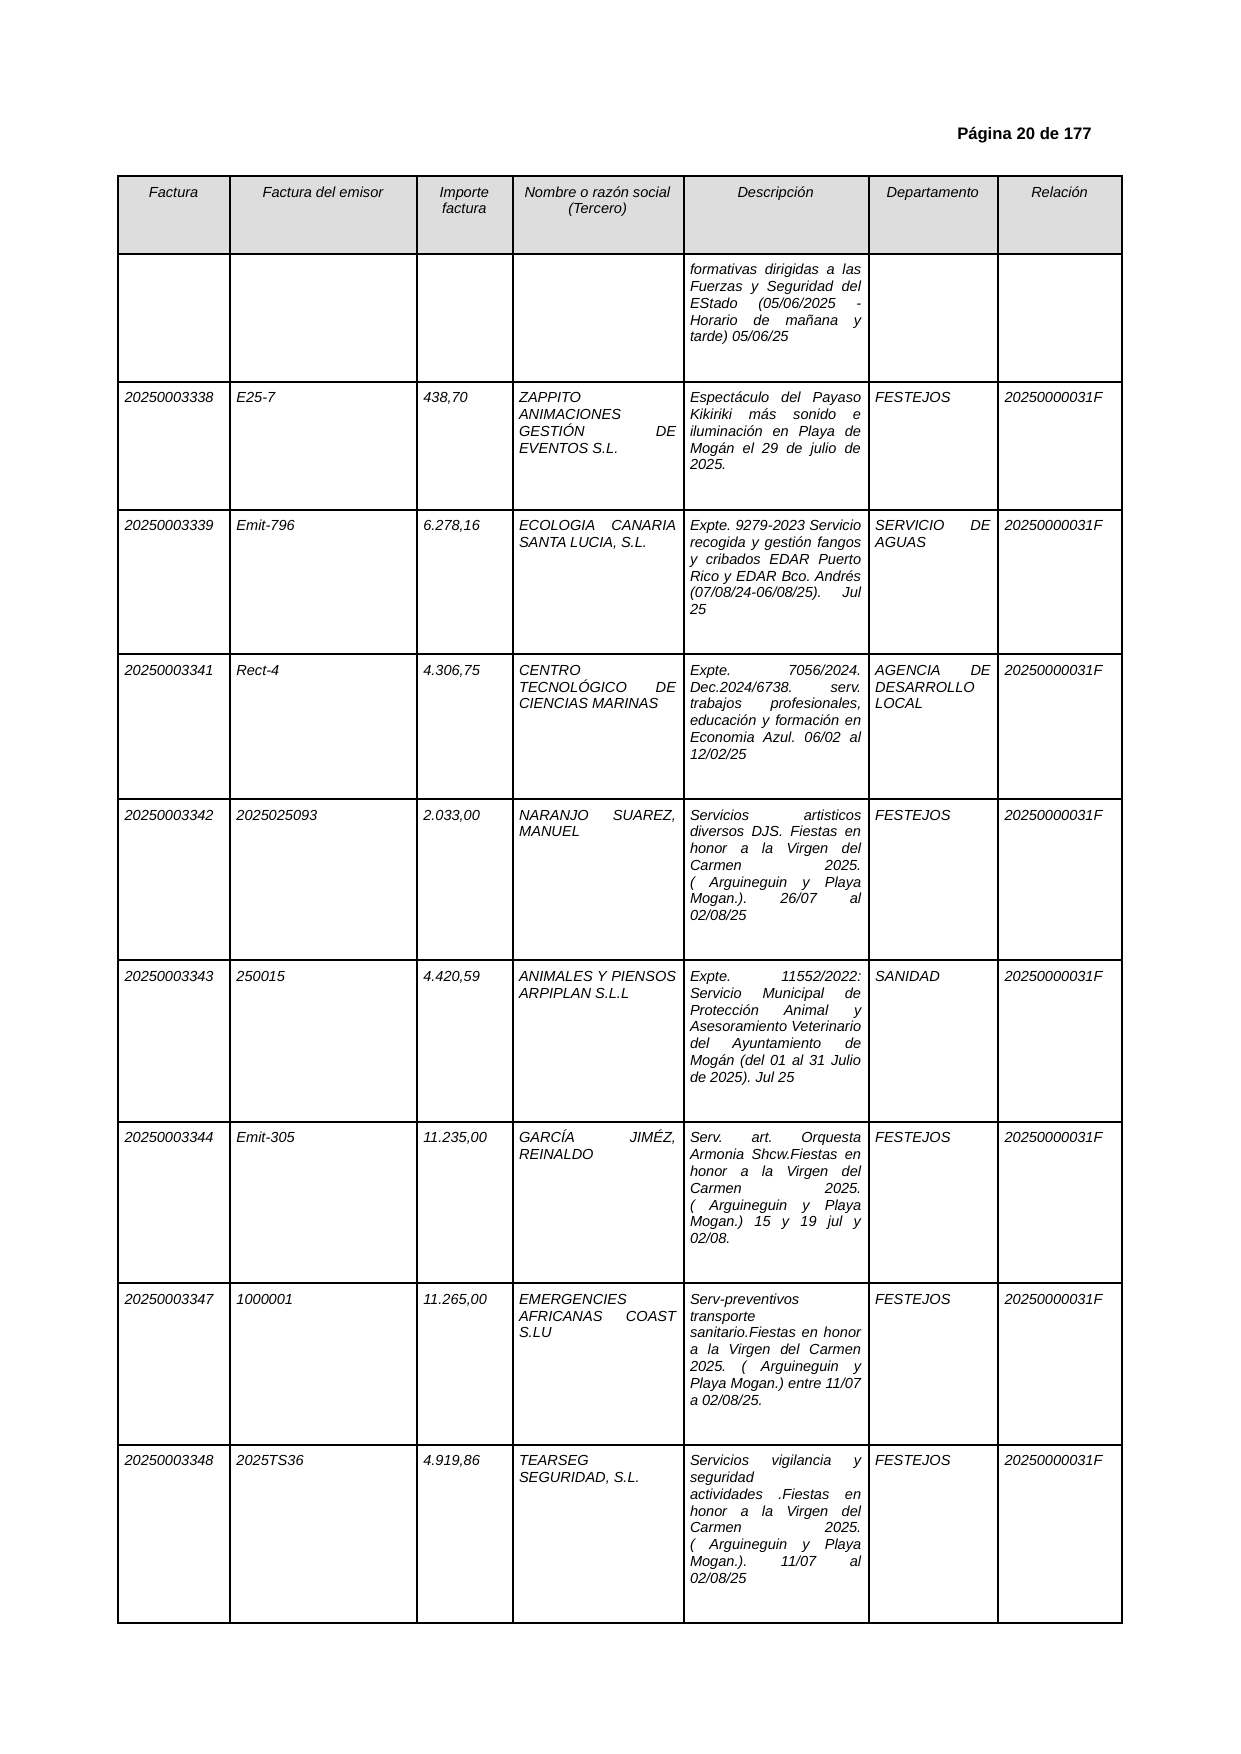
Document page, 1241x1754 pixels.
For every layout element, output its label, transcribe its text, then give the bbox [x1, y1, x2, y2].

table_cell 2.033,00 [418, 800, 512, 959]
table_header Nombre o razón social (Tercero) [514, 177, 683, 253]
table_cell EMERGENCIES AFRICANAS COAST S.LU [514, 1284, 683, 1444]
table_cell 20250000031F [999, 961, 1121, 1121]
table_cell SERVICIO DE AGUAS [870, 511, 997, 653]
table_cell NARANJO SUAREZ, MANUEL [514, 800, 683, 959]
table_cell Espectáculo del Payaso Kikiriki más sonido e iluminación en Playa de Mogán el 29 de julio de 2025. [685, 383, 868, 508]
table_cell 11.265,00 [418, 1284, 512, 1444]
table_cell [119, 255, 229, 381]
table_cell FESTEJOS [870, 1446, 997, 1622]
table_cell 20250003338 [119, 383, 229, 508]
table_cell AGENCIA DE DESARROLLO LOCAL [870, 655, 997, 798]
table_header Descripción [685, 177, 868, 253]
table_cell 20250000031F [999, 511, 1121, 653]
table_cell 11.235,00 [418, 1123, 512, 1282]
table_cell FESTEJOS [870, 1123, 997, 1282]
table_cell [418, 255, 512, 381]
table_cell [999, 255, 1121, 381]
table_cell 20250000031F [999, 655, 1121, 798]
table_cell [514, 255, 683, 381]
table_cell 20250003344 [119, 1123, 229, 1282]
table_cell 2025025093 [231, 800, 416, 959]
table_cell Expte. 11552/2022: Servicio Municipal de Protección Animal y Asesoramiento Veterinario del Ayuntamiento de Mogán (del 01 al 31 Julio de 2025). Jul 25 [685, 961, 868, 1121]
table_cell 20250000031F [999, 800, 1121, 959]
table_cell Emit-796 [231, 511, 416, 653]
table_cell SANIDAD [870, 961, 997, 1121]
table_header Relación [999, 177, 1121, 253]
table_cell TEARSEG SEGURIDAD, S.L. [514, 1446, 683, 1622]
table_cell 4.420,59 [418, 961, 512, 1121]
table_cell 20250000031F [999, 1284, 1121, 1444]
table_cell 20250003348 [119, 1446, 229, 1622]
table_cell 1000001 [231, 1284, 416, 1444]
table_cell 20250003347 [119, 1284, 229, 1444]
table_cell [231, 255, 416, 381]
table_header Factura del emisor [231, 177, 416, 253]
table_cell CENTRO TECNOLÓGICO DE CIENCIAS MARINAS [514, 655, 683, 798]
table_cell 6.278,16 [418, 511, 512, 653]
table_cell 4.306,75 [418, 655, 512, 798]
table_cell Serv. art. Orquesta Armonia Shcw.Fiestas en honor a la Virgen del Carmen 2025. ( Arguineguin y Playa Mogan.) 15 y 19 jul y 02/08. [685, 1123, 868, 1282]
table_cell 20250003341 [119, 655, 229, 798]
table_header Factura [119, 177, 229, 253]
table_cell FESTEJOS [870, 1284, 997, 1444]
table_cell FESTEJOS [870, 383, 997, 508]
table_cell Rect-4 [231, 655, 416, 798]
table_cell Serv-preventivos transporte sanitario.Fiestas en honor a la Virgen del Carmen 2025. ( Arguineguin y Playa Mogan.) entre 11/07 a 02/08/25. [685, 1284, 868, 1444]
table_cell 2025TS36 [231, 1446, 416, 1622]
table_cell ECOLOGIA CANARIA SANTA LUCIA, S.L. [514, 511, 683, 653]
table_header Importe factura [418, 177, 512, 253]
table_cell Expte. 7056/2024. Dec.2024/6738. serv. trabajos profesionales, educación y formación en Economia Azul. 06/02 al 12/02/25 [685, 655, 868, 798]
table_cell E25-7 [231, 383, 416, 508]
table_cell formativas dirigidas a las Fuerzas y Seguridad del EStado (05/06/2025 - Horario de mañana y tarde) 05/06/25 [685, 255, 868, 381]
table_cell Expte. 9279-2023 Servicio recogida y gestión fangos y cribados EDAR Puerto Rico y EDAR Bco. Andrés (07/08/24-06/08/25). Jul 25 [685, 511, 868, 653]
table_cell 20250003342 [119, 800, 229, 959]
table_cell Servicios vigilancia y seguridad actividades .Fiestas en honor a la Virgen del Carmen 2025. ( Arguineguin y Playa Mogan.). 11/07 al 02/08/25 [685, 1446, 868, 1622]
table_cell Emit-305 [231, 1123, 416, 1282]
table_cell 4.919,86 [418, 1446, 512, 1622]
table_header Departamento [870, 177, 997, 253]
table_cell 20250000031F [999, 1446, 1121, 1622]
table_cell FESTEJOS [870, 800, 997, 959]
table_cell 20250003339 [119, 511, 229, 653]
table_cell Servicios artisticos diversos DJS. Fiestas en honor a la Virgen del Carmen 2025. ( Arguineguin y Playa Mogan.). 26/07 al 02/08/25 [685, 800, 868, 959]
table_cell 20250000031F [999, 383, 1121, 508]
table_cell 250015 [231, 961, 416, 1121]
table_cell 20250003343 [119, 961, 229, 1121]
table_cell GARCÍA JIMÉZ, REINALDO [514, 1123, 683, 1282]
table_cell 20250000031F [999, 1123, 1121, 1282]
table_cell ZAPPITO ANIMACIONES GESTIÓN DE EVENTOS S.L. [514, 383, 683, 508]
table_cell [870, 255, 997, 381]
table_cell ANIMALES Y PIENSOS ARPIPLAN S.L.L [514, 961, 683, 1121]
table_cell 438,70 [418, 383, 512, 508]
